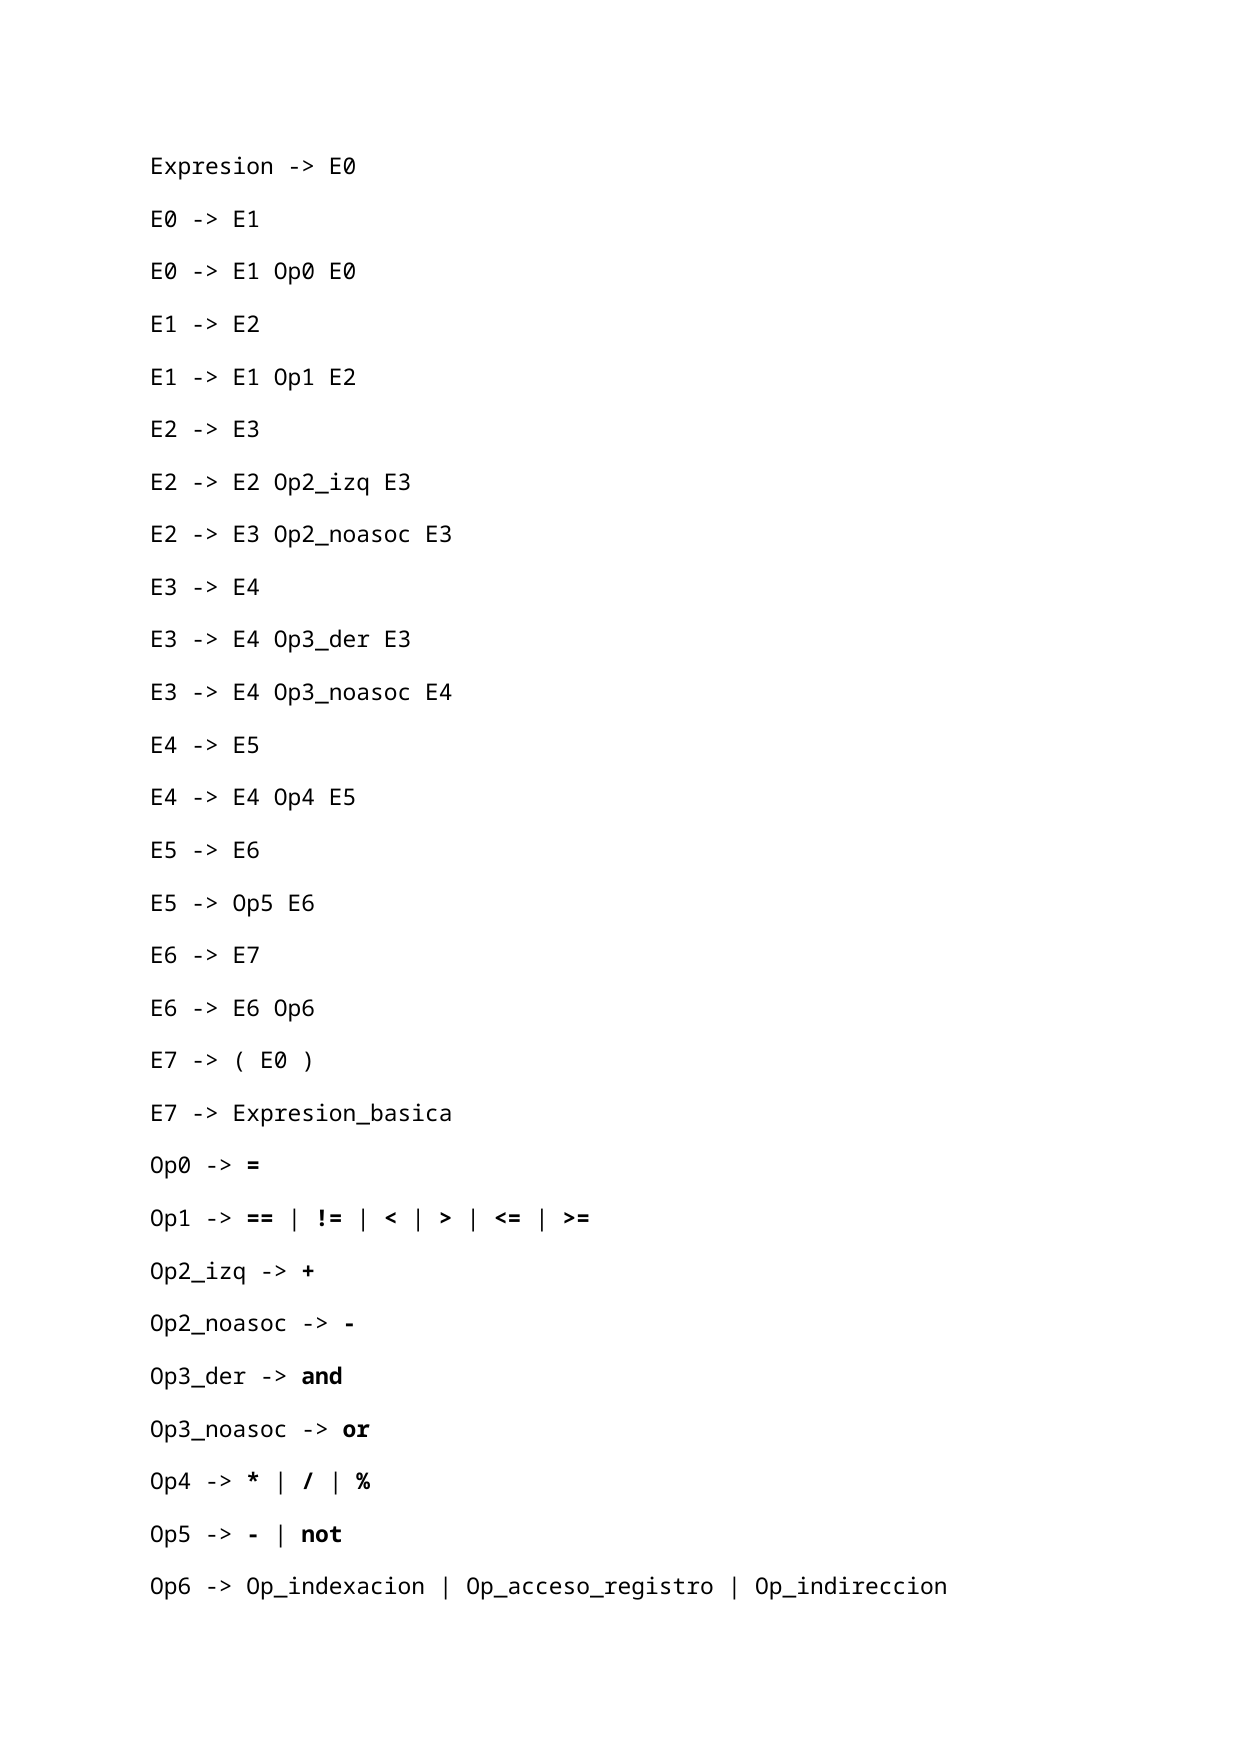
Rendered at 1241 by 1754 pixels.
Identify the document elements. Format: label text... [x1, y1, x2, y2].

text Op6 -> Op_indexacion | Op_acceso_registro | Op_indireccion [150, 1570, 1090, 1602]
text E0 -> E1 Op0 E0 [150, 255, 1090, 286]
text E0 -> E1 [150, 203, 1090, 234]
text E2 -> E3 Op2_noasoc E3 [150, 518, 1090, 549]
text Op3_noasoc -> or [150, 1412, 1090, 1444]
text E3 -> E4 Op3_noasoc E4 [150, 676, 1090, 707]
text E7 -> ( E0 ) [150, 1044, 1090, 1076]
text E3 -> E4 Op3_der E3 [150, 623, 1090, 655]
text E7 -> Expresion_basica [150, 1097, 1090, 1128]
text E1 -> E2 [150, 308, 1090, 339]
text E4 -> E5 [150, 729, 1090, 760]
text E3 -> E4 [150, 571, 1090, 602]
text E1 -> E1 Op1 E2 [150, 360, 1090, 392]
text E2 -> E2 Op2_izq E3 [150, 466, 1090, 497]
text E6 -> E7 [150, 939, 1090, 970]
text E5 -> E6 [150, 834, 1090, 865]
text Op3_der -> and [150, 1360, 1090, 1391]
text E5 -> Op5 E6 [150, 886, 1090, 918]
text Op2_noasoc -> - [150, 1307, 1090, 1338]
text Op4 -> * | / | % [150, 1465, 1090, 1496]
text E2 -> E3 [150, 413, 1090, 444]
text Op1 -> == | != | < | > | <= | >= [150, 1202, 1090, 1233]
text Op5 -> - | not [150, 1518, 1090, 1549]
text E6 -> E6 Op6 [150, 992, 1090, 1023]
text E4 -> E4 Op4 E5 [150, 781, 1090, 812]
text Op0 -> = [150, 1149, 1090, 1181]
text Op2_izq -> + [150, 1255, 1090, 1286]
text Expresion -> E0 [150, 150, 1090, 181]
